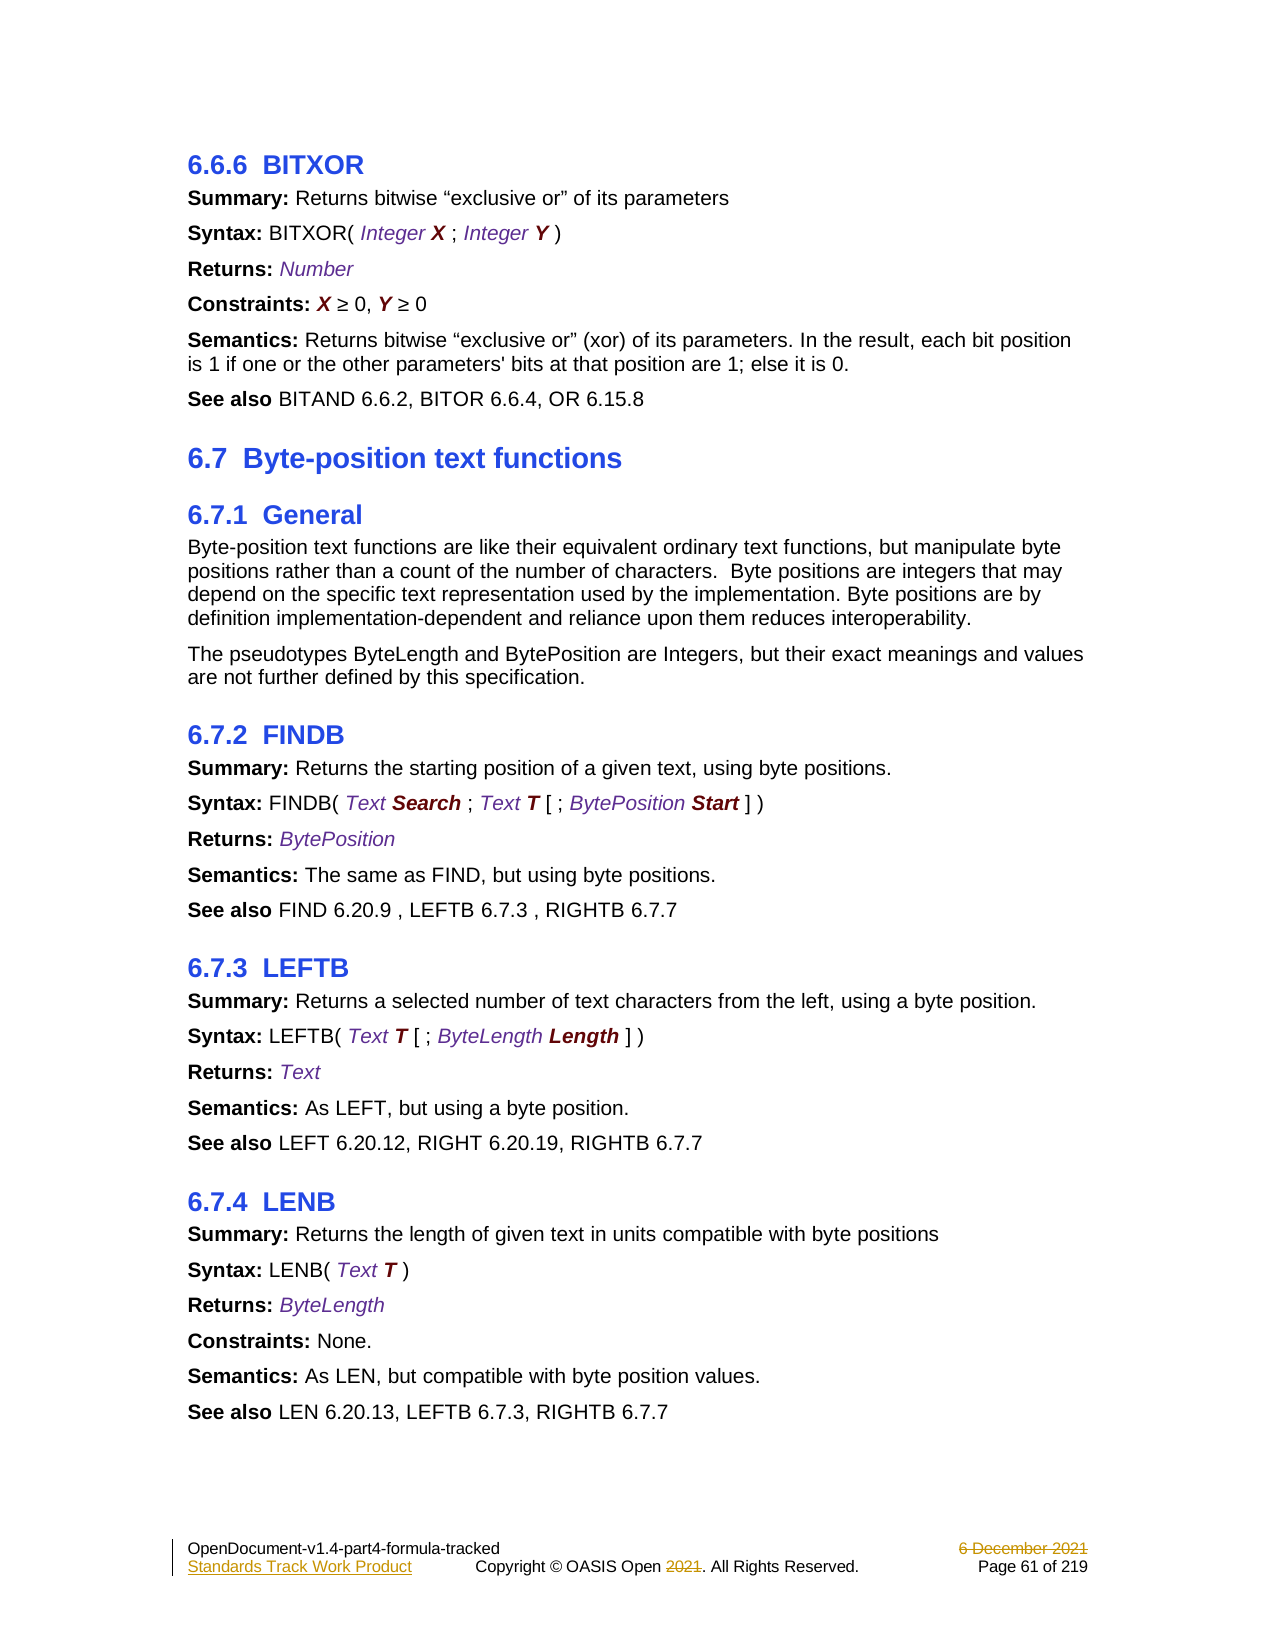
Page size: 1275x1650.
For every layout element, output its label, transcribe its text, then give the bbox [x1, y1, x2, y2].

text Semantics: As LEFT, but using a byte position. [187, 1096, 1088, 1120]
subtitle LEFTB [187, 953, 1088, 983]
text Returns: Number [187, 257, 1088, 281]
text Returns: ByteLength [187, 1294, 1088, 1317]
subtitle Byte-position text functions [187, 442, 1088, 475]
text Summary: Returns bitwise “exclusive or” of its parameters [187, 186, 1088, 209]
text The pseudotypes ByteLength and BytePosition are Integers, but their exact meanings and values are not further defined by this specification. [187, 642, 1088, 689]
text Semantics: The same as FIND, but using byte positions. [187, 863, 1088, 887]
text See also FIND 6.20.9 , LEFTB 6.7.3 , RIGHTB 6.7.7 [187, 899, 1088, 922]
text See also LEFT 6.20.12, RIGHT 6.20.19, RIGHTB 6.7.7 [187, 1132, 1088, 1155]
text See also LEN 6.20.13, LEFTB 6.7.3, RIGHTB 6.7.7 [187, 1401, 1088, 1424]
text Constraints: X ≥ 0, Y ≥ 0 [187, 293, 1088, 316]
text Syntax: FINDB( Text Search ; Text T [ ; BytePosition Start ] ) [187, 792, 1088, 815]
subtitle BITXOR [187, 150, 1088, 180]
text Syntax: LEFTB( Text T [ ; ByteLength Length ] ) [187, 1025, 1088, 1048]
text Returns: Text [187, 1061, 1088, 1084]
text Semantics: Returns bitwise “exclusive or” (xor) of its parameters. In the result, each bit position is 1 if one or the other parameters' bits at that position are 1; else it is 0. [187, 328, 1088, 376]
text Byte-position text functions are like their equivalent ordinary text functions, but manipulate byte positions rather than a count of the number of characters. Byte positions are integers that may depend on the specific text representation used by the implementation. Byte positions are by definition implementation-dependent and reliance upon them reduces interoperability. [187, 536, 1088, 630]
text Summary: Returns the starting position of a given text, using byte positions. [187, 756, 1088, 780]
text Syntax: LENB( Text T ) [187, 1258, 1088, 1282]
text Returns: BytePosition [187, 827, 1088, 851]
text Summary: Returns a selected number of text characters from the left, using a byte position. [187, 989, 1088, 1013]
text Semantics: As LEN, but compatible with byte position values. [187, 1365, 1088, 1388]
text Constraints: None. [187, 1329, 1088, 1353]
subtitle LENB [187, 1186, 1088, 1216]
text Summary: Returns the length of given text in units compatible with byte positions [187, 1222, 1088, 1246]
subtitle FINDB [187, 720, 1088, 750]
text See also BITAND 6.6.2, BITOR 6.6.4, OR 6.15.8 [187, 388, 1088, 411]
text Syntax: BITXOR( Integer X ; Integer Y ) [187, 222, 1088, 245]
subtitle General [187, 500, 1088, 530]
